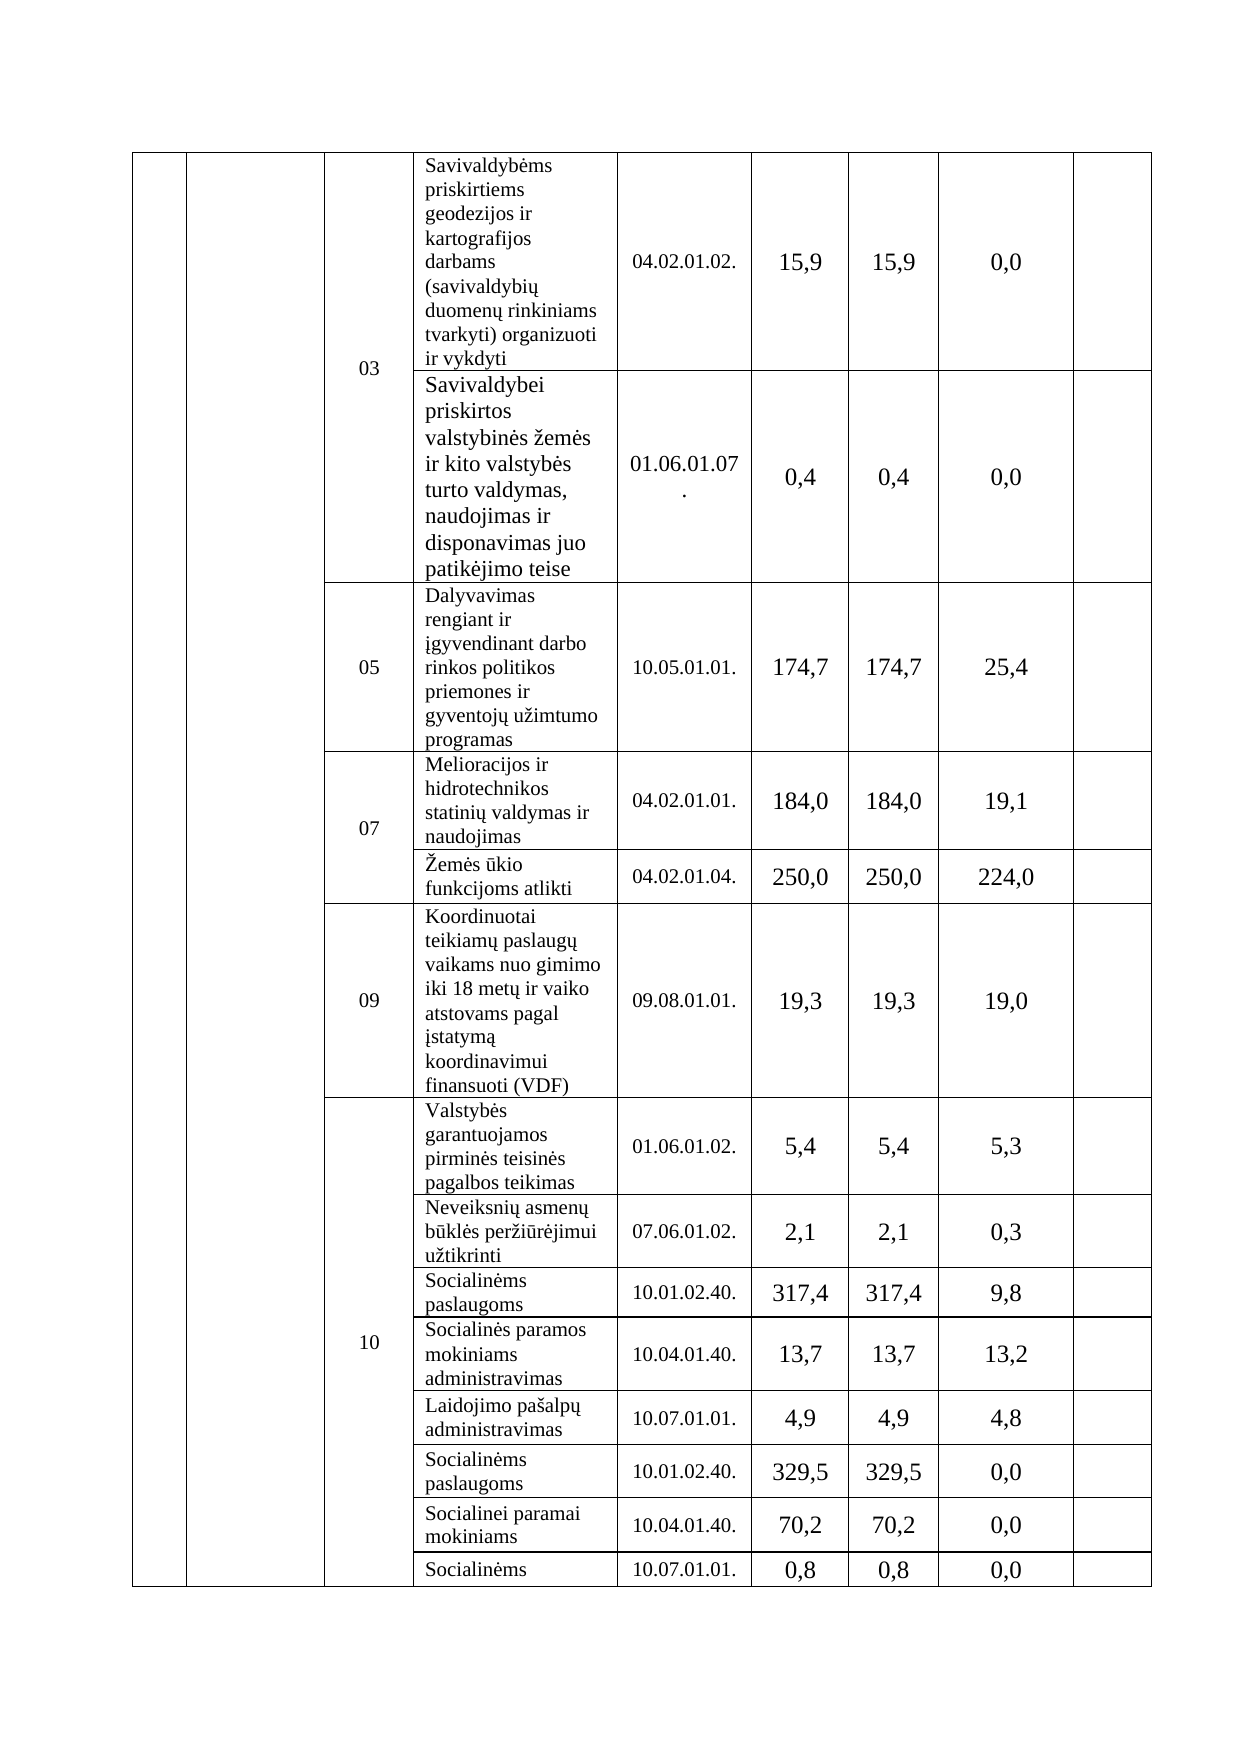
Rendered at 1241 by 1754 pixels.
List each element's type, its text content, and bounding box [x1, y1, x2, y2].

table_cell [1074, 904, 1151, 1097]
table_cell Dalyvavimas rengiant ir įgyvendinant darbo rinkos politikos priemones ir gyventojų užimtumo programas [414, 583, 617, 751]
table_cell 09.08.01.01. [618, 904, 751, 1097]
table_cell Valstybės garantuojamos pirminės teisinės pagalbos teikimas [414, 1098, 617, 1194]
table_cell 224,0 [939, 850, 1073, 903]
table_cell [1074, 1498, 1151, 1551]
table_cell 25,4 [939, 583, 1073, 751]
table_cell 15,9 [849, 153, 938, 370]
table_cell Žemės ūkio funkcijoms atlikti [414, 850, 617, 903]
table_cell 250,0 [752, 850, 848, 903]
table_cell 10.04.01.40. [618, 1498, 751, 1551]
table_cell [1152, 849, 1181, 903]
table_cell 5,4 [849, 1098, 938, 1194]
table_cell 10.04.01.40. [618, 1318, 751, 1389]
table_cell 4,9 [849, 1391, 938, 1444]
table_cell [1152, 1444, 1181, 1497]
table_cell 04.02.01.01. [618, 752, 751, 848]
table_cell 07.06.01.02. [618, 1195, 751, 1267]
table_cell 4,9 [752, 1391, 848, 1444]
table_cell [1152, 582, 1181, 751]
table_cell [1152, 1497, 1181, 1551]
table_cell 0,4 [752, 371, 848, 582]
table_cell [1074, 153, 1151, 370]
table_cell 13,7 [849, 1318, 938, 1389]
table_cell 0,4 [849, 371, 938, 582]
table_cell 10.07.01.01. [618, 1391, 751, 1444]
table_cell [1074, 1553, 1151, 1586]
table_cell 70,2 [849, 1498, 938, 1551]
table_cell 0,0 [939, 1498, 1073, 1551]
table_cell 5,3 [939, 1098, 1073, 1194]
table_cell [1152, 903, 1181, 1097]
table_cell [1152, 152, 1181, 370]
table_cell [1152, 1551, 1181, 1586]
table_cell [1152, 1316, 1181, 1389]
table_cell 0,8 [849, 1553, 938, 1586]
table_cell 07 [325, 752, 413, 903]
table_cell Laidojimo pašalpų administravimas [414, 1391, 617, 1444]
table_cell Socialinėms [414, 1553, 617, 1586]
table_cell 10.01.02.40. [618, 1268, 751, 1316]
table_cell [1152, 1390, 1181, 1444]
table_cell [1074, 1268, 1151, 1316]
table_cell [1074, 371, 1151, 582]
table_cell Socialinės paramos mokiniams administravimas [414, 1318, 617, 1389]
table_cell 317,4 [849, 1268, 938, 1316]
table_cell 317,4 [752, 1268, 848, 1316]
table_cell Savivaldybei priskirtos valstybinės žemės ir kito valstybės turto valdymas, naudojimas ir disponavimas juo patikėjimo teise [414, 371, 617, 582]
table_cell 10.01.02.40. [618, 1445, 751, 1497]
table_cell 250,0 [849, 850, 938, 903]
table_cell [1074, 850, 1151, 903]
table_cell Socialinėms paslaugoms [414, 1268, 617, 1316]
table_cell [1152, 1194, 1181, 1267]
table_cell 184,0 [752, 752, 848, 848]
table_cell Neveiksnių asmenų būklės peržiūrėjimui užtikrinti [414, 1195, 617, 1267]
table_cell [1152, 751, 1181, 848]
table_cell 19,3 [752, 904, 848, 1097]
table_cell 70,2 [752, 1498, 848, 1551]
table_cell Socialinėms paslaugoms [414, 1445, 617, 1497]
table_cell [133, 153, 186, 1586]
table_cell 0,0 [939, 1553, 1073, 1586]
table_cell 10.07.01.01. [618, 1553, 751, 1586]
table_cell [1074, 752, 1151, 848]
table_cell 0,3 [939, 1195, 1073, 1267]
table_cell [1152, 370, 1181, 582]
table_cell 184,0 [849, 752, 938, 848]
table_cell 03 [325, 153, 413, 582]
table_cell 10.05.01.01. [618, 583, 751, 751]
table_cell 329,5 [752, 1445, 848, 1497]
table_cell [1074, 1318, 1151, 1389]
table_cell 04.02.01.02. [618, 153, 751, 370]
table_cell [187, 153, 324, 1586]
table_cell 05 [325, 583, 413, 751]
table_cell 5,4 [752, 1098, 848, 1194]
table_cell [1074, 1445, 1151, 1497]
table_cell 09 [325, 904, 413, 1097]
table_cell [1152, 1267, 1181, 1316]
table_cell 2,1 [849, 1195, 938, 1267]
table_cell 0,0 [939, 371, 1073, 582]
table_cell 2,1 [752, 1195, 848, 1267]
table_cell [1152, 1097, 1181, 1194]
table_cell 15,9 [752, 153, 848, 370]
table_cell Socialinei paramai mokiniams [414, 1498, 617, 1551]
table_cell 0,0 [939, 1445, 1073, 1497]
table_cell 174,7 [752, 583, 848, 751]
table_cell 4,8 [939, 1391, 1073, 1444]
table_cell 0,0 [939, 153, 1073, 370]
table_cell 174,7 [849, 583, 938, 751]
table_cell 10 [325, 1098, 413, 1586]
table_cell [1074, 1098, 1151, 1194]
table_cell 04.02.01.04. [618, 850, 751, 903]
table_cell 01.06.01.07. [618, 371, 751, 582]
table_cell Melioracijos ir hidrotechnikos statinių valdymas ir naudojimas [414, 752, 617, 848]
table_cell [1074, 583, 1151, 751]
table_cell 13,2 [939, 1318, 1073, 1389]
table_cell 0,8 [752, 1553, 848, 1586]
table_cell Koordinuotai teikiamų paslaugų vaikams nuo gimimo iki 18 metų ir vaiko atstovams pagal įstatymą koordinavimui finansuoti (VDF) [414, 904, 617, 1097]
table_cell Savivaldybėms priskirtiems geodezijos ir kartografijos darbams (savivaldybių duomenų rinkiniams tvarkyti) organizuoti ir vykdyti [414, 153, 617, 370]
table_cell 13,7 [752, 1318, 848, 1389]
table_cell 19,0 [939, 904, 1073, 1097]
table_cell 9,8 [939, 1268, 1073, 1316]
table_cell 329,5 [849, 1445, 938, 1497]
table_cell [1074, 1195, 1151, 1267]
table_cell 19,1 [939, 752, 1073, 848]
table_cell 19,3 [849, 904, 938, 1097]
table_cell 01.06.01.02. [618, 1098, 751, 1194]
table_cell [1074, 1391, 1151, 1444]
